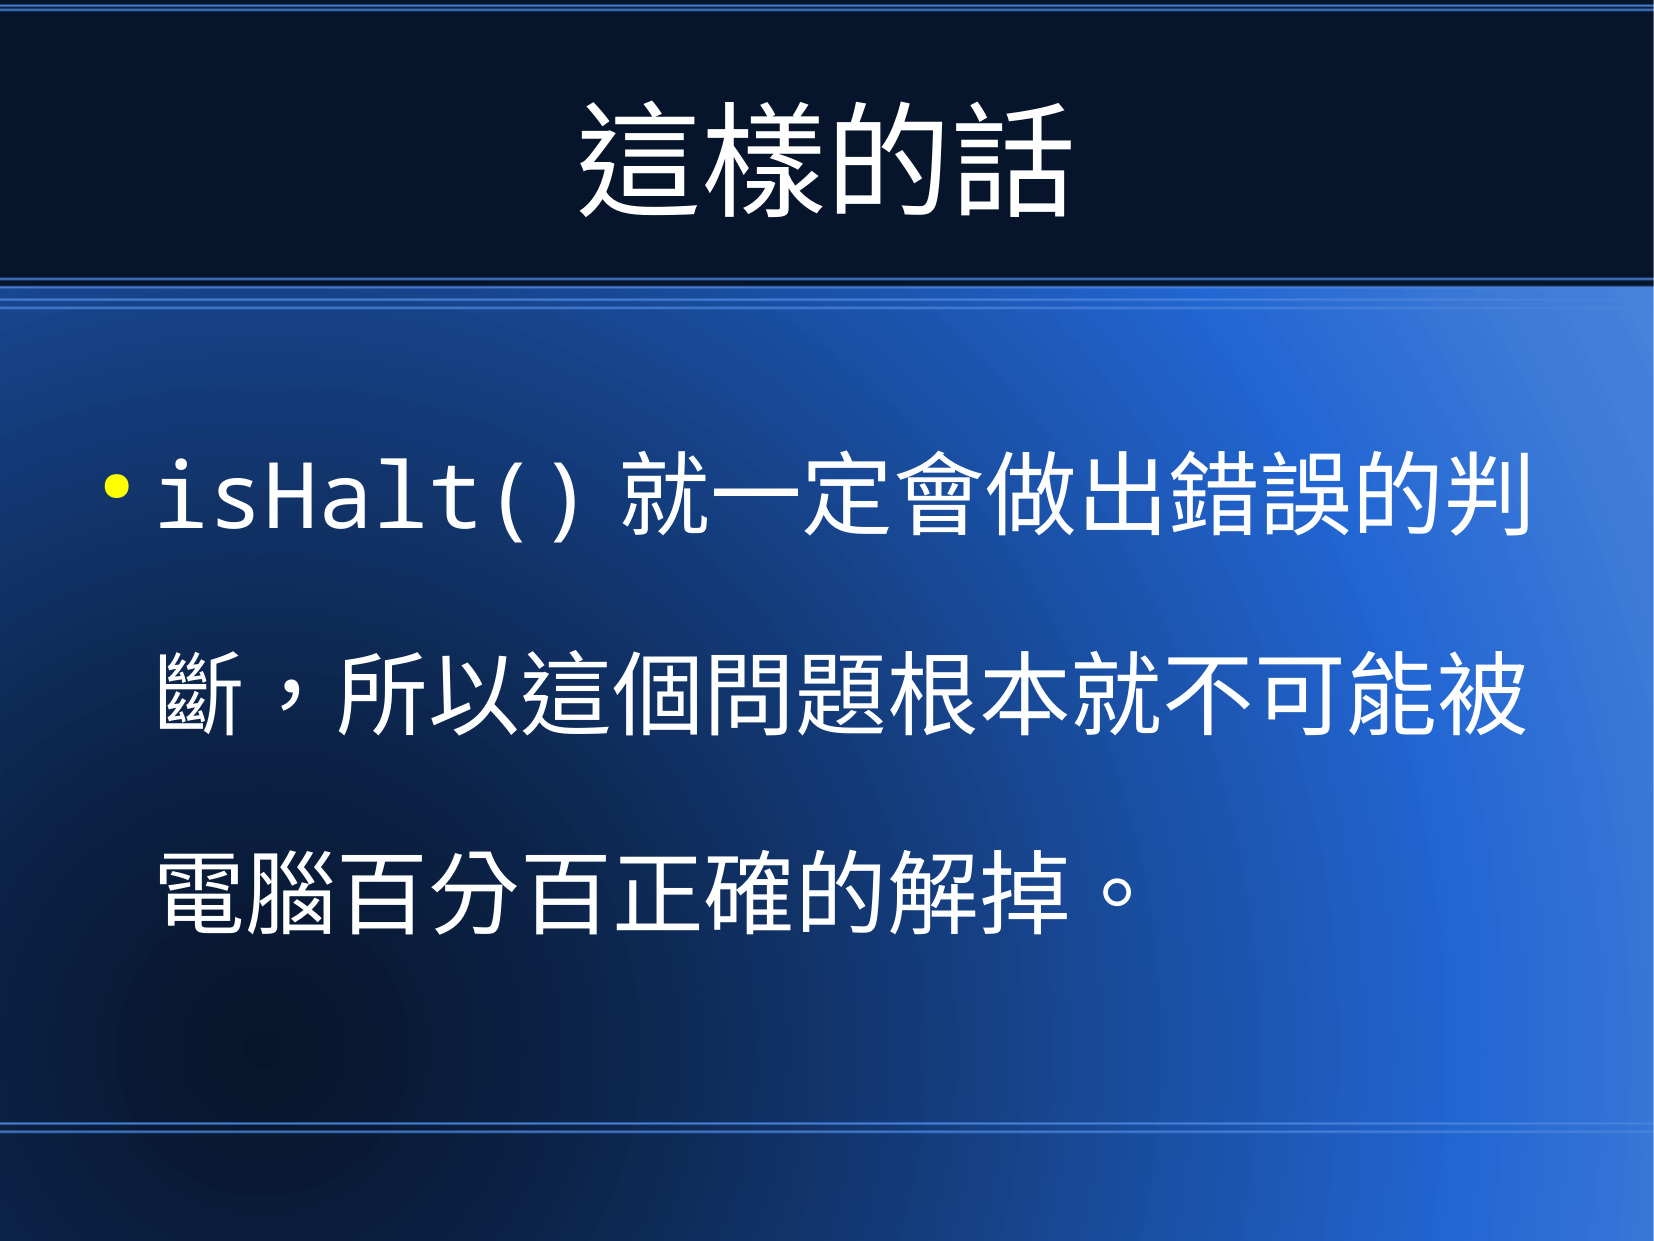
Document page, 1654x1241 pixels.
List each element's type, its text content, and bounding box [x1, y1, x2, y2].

list isHalt()就一定會做出錯誤的判斷，所以這個問題根本就不可能被電腦百分百正確的解掉。 [82, 355, 1571, 1241]
picture [0, 0, 1654, 1241]
title 這樣的話 [82, 49, 1571, 257]
